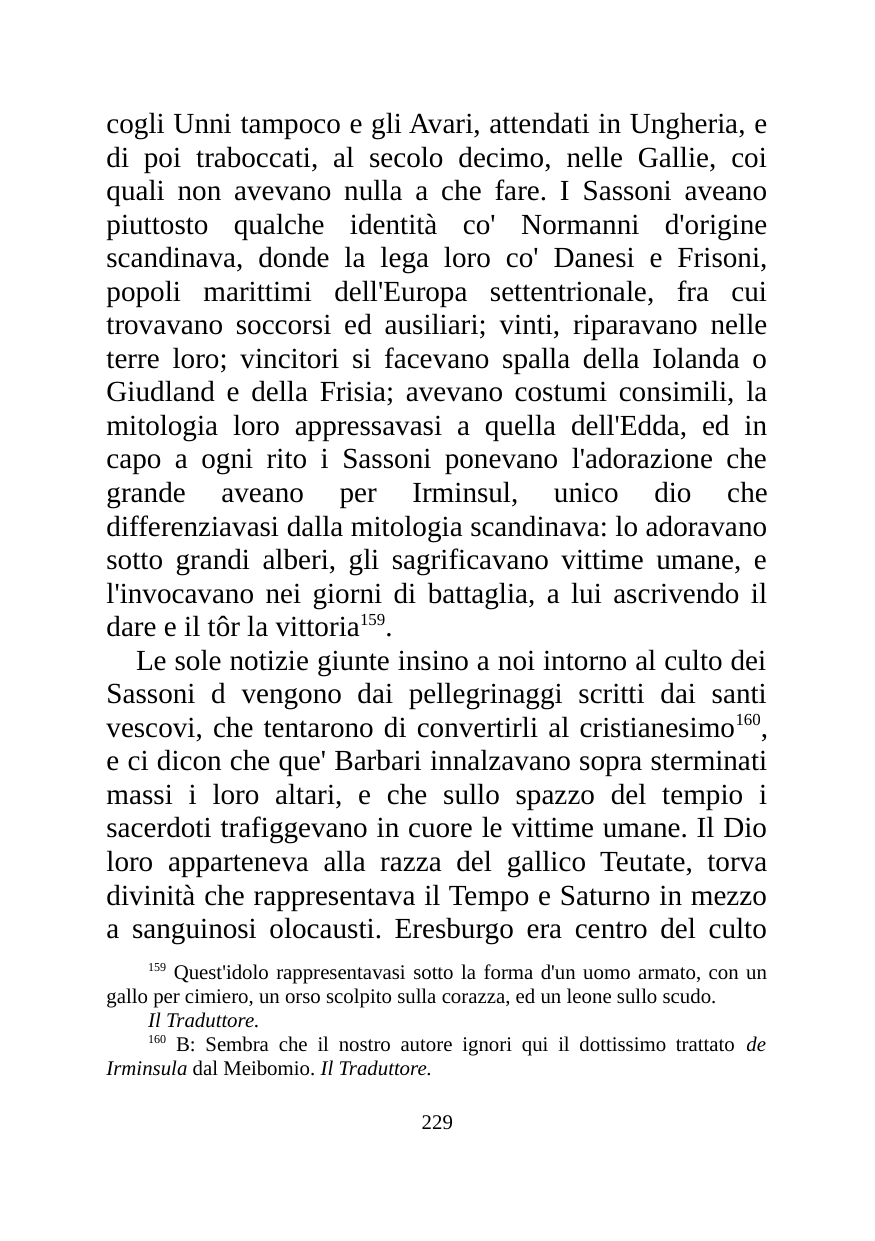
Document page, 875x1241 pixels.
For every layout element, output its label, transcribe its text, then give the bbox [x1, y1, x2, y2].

text cogli Unni tampoco e gli Avari, attendati in Ungheria, e di poi traboccati, al secolo decimo, nelle Gallie, coi quali non avevano nulla a che fare. I Sassoni aveano piuttosto qualche identità co' Normanni d'origine scandinava, donde la lega loro co' Danesi e Frisoni, popoli marittimi dell'Europa settentrionale, fra cui trovavano soccorsi ed ausiliari; vinti, riparavano nelle terre loro; vincitori si facevano spalla della Iolanda o Giudland e della Frisia; avevano costumi consimili, la mitologia loro appressavasi a quella dell'Edda, ed in capo a ogni rito i Sassoni ponevano l'adorazione che grande aveano per Irminsul, unico dio che differenziavasi dalla mitologia scandinava: lo adoravano sotto grandi alberi, gli sagrificavano vittime umane, e l'invocavano nei giorni di battaglia, a lui ascrivendo il dare e il tôr la vittoria. [106, 106, 768, 643]
text B: Sembra che il nostro autore ignori qui il dottissimo trattato de Irminsula dal Meibomio. Il Traduttore. [106, 1032, 768, 1080]
text Il Traduttore. [106, 1008, 768, 1032]
text Le sole notizie giunte insino a noi intorno al culto dei Sassoni d vengono dai pellegrinaggi scritti dai santi vescovi, che tentarono di convertirli al cristianesimo, e ci dicon che que' Barbari innalzavano sopra sterminati massi i loro altari, e che sullo spazzo del tempio i sacerdoti trafiggevano in cuore le vittime umane. Il Dio loro apparteneva alla razza del gallico Teutate, torva divinità che rappresentava il Tempo e Saturno in mezzo a sanguinosi olocausti. Eresburgo era centro del culto [106, 643, 768, 945]
text Quest'idolo rappresentavasi sotto la forma d'un uomo armato, con un gallo per cimiero, un orso scolpito sulla corazza, ed un leone sullo scudo. [106, 960, 768, 1008]
